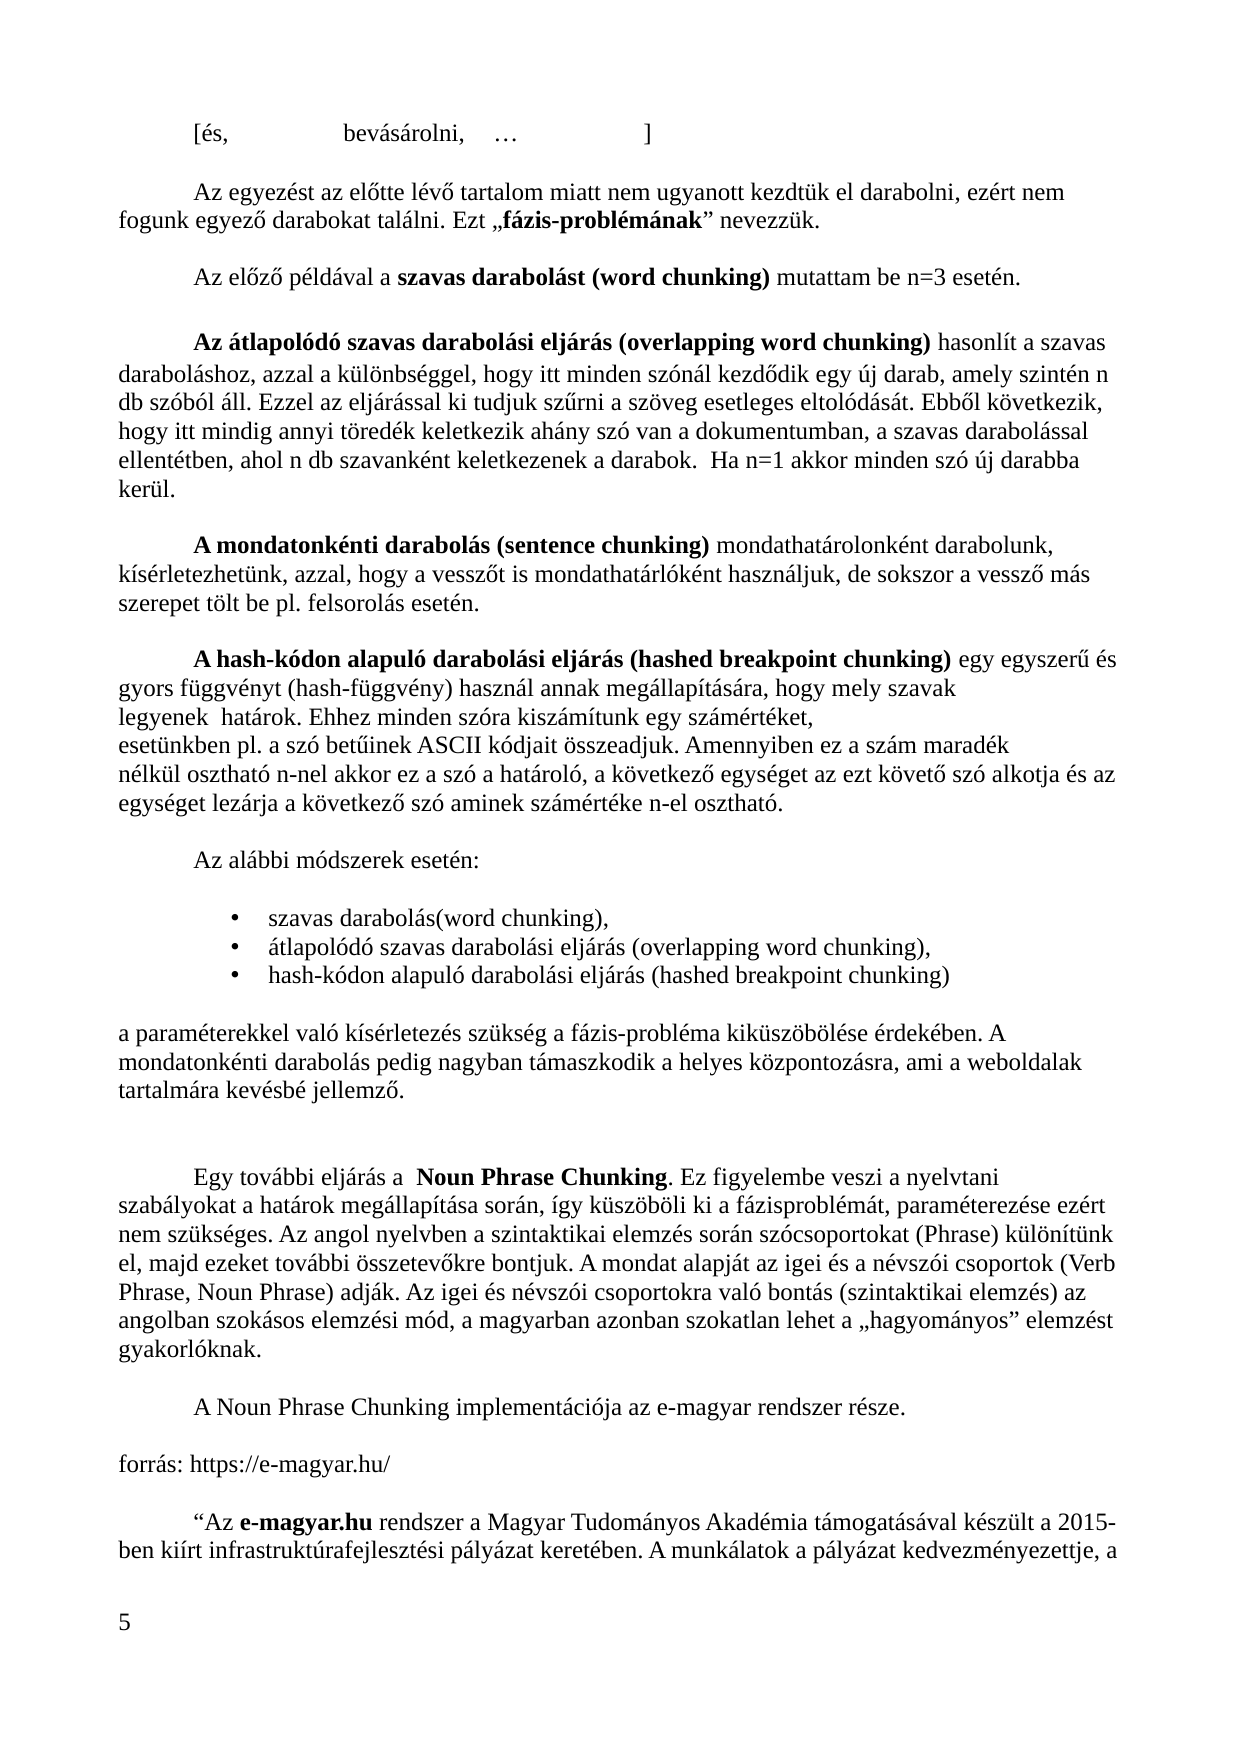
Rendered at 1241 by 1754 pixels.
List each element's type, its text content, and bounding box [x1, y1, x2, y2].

text Az egyezést az előtte lévő tartalom miatt nem ugyanott kezdtük el darabolni, ezért nem fogunk egyező darabokat találni. Ezt „fázis-problémának” nevezzük. [118, 177, 1123, 234]
text nélkül osztható n-nel akkor ez a szó a határoló, a következő egységet az ezt követő szó alkotja és az egységet lezárja a következő szó aminek számértéke n-el osztható. [118, 759, 1123, 817]
list hash-kódon alapuló darabolási eljárás (hashed breakpoint chunking) [231, 960, 1123, 989]
text A mondatonkénti darabolás (sentence chunking) mondathatárolonként darabolunk, kísérletezhetünk, azzal, hogy a vesszőt is mondathatárlóként használjuk, de sokszor a vessző más szerepet tölt be pl. felsorolás esetén. [118, 530, 1123, 616]
text a paraméterekkel való kísérletezés szükség a fázis-probléma kiküszöbölése érdekében. A mondatonkénti darabolás pedig nagyban támaszkodik a helyes központozásra, ami a weboldalak tartalmára kevésbé jellemző. [118, 1018, 1123, 1104]
text Az átlapolódó szavas darabolási eljárás (overlapping word chunking) hasonlít a szavas daraboláshoz, azzal a különbséggel, hogy itt minden szónál kezdődik egy új darab, amely szintén n db szóból áll. Ezzel az eljárással ki tudjuk szűrni a szöveg esetleges eltolódását. Ebből következik, hogy itt mindig annyi töredék keletkezik ahány szó van a dokumentumban, a szavas darabolással ellentétben, ahol n db szavanként keletkezenek a darabok. Ha n=1 akkor minden szó új darabba kerül. [118, 319, 1123, 502]
text A Noun Phrase Chunking implementációja az e-magyar rendszer része. [118, 1392, 1123, 1420]
text legyenek határok. Ehhez minden szóra kiszámítunk egy számértéket, [118, 702, 1123, 730]
text “Az e-magyar.hu rendszer a Magyar Tudományos Akadémia támogatásával készült a 2015-ben kiírt infrastruktúrafejlesztési pályázat keretében. A munkálatok a pályázat kedvezményezettje, a [118, 1507, 1123, 1564]
text esetünkben pl. a szó betűinek ASCII kódjait összeadjuk. Amennyiben ez a szám maradék [118, 730, 1123, 759]
text gyors függvényt (hash-függvény) használ annak megállapítására, hogy mely szavak [118, 673, 1123, 702]
text A hash-kódon alapuló darabolási eljárás (hashed breakpoint chunking) egy egyszerű és [118, 644, 1123, 673]
text Az előző példával a szavas darabolást (word chunking) mutattam be n=3 esetén. [118, 262, 1123, 291]
text Az alábbi módszerek esetén: [118, 845, 1123, 874]
text [és, bevásárolni, … ] [118, 118, 1123, 147]
list átlapolódó szavas darabolási eljárás (overlapping word chunking), [231, 932, 1123, 960]
list szavas darabolás(word chunking), [231, 903, 1123, 932]
text forrás: https://e-magyar.hu/ [118, 1449, 1123, 1478]
text Egy további eljárás a Noun Phrase Chunking. Ez figyelembe veszi a nyelvtani szabályokat a határok megállapítása során, így küszöböli ki a fázisproblémát, paraméterezése ezért nem szükséges. Az angol nyelvben a szintaktikai elemzés során szócsoportokat (Phrase) különítünk el, majd ezeket további összetevőkre bontjuk. A mondat alapját az igei és a névszói csoportok (Verb Phrase, Noun Phrase) adják. Az igei és névszói csoportokra való bontás (szintaktikai elemzés) az angolban szokásos elemzési mód, a magyarban azonban szokatlan lehet a „hagyományos” elemzést gyakorlóknak. [118, 1162, 1123, 1363]
